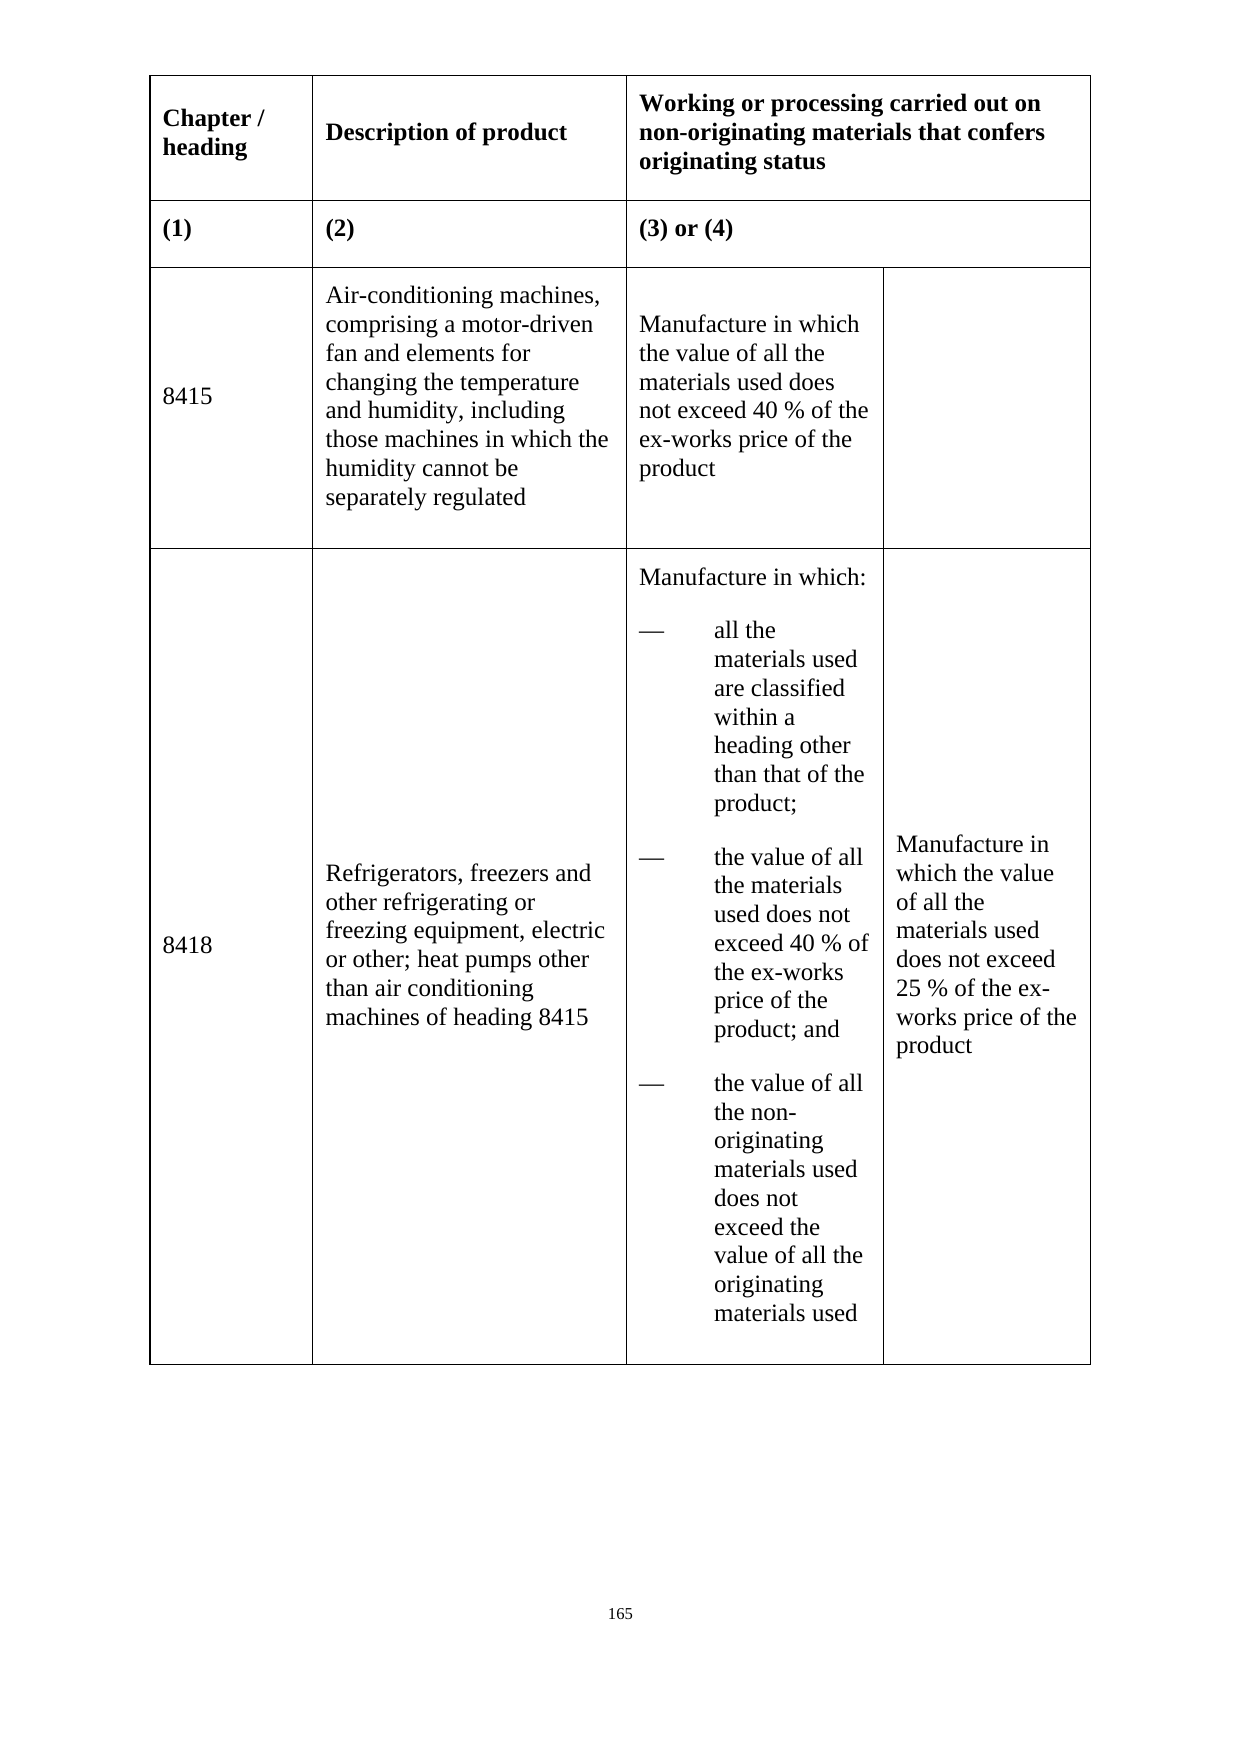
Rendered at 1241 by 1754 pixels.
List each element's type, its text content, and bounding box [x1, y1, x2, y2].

table_cell Refrigerators, freezers and other refrigerating or freezing equipment, electric or other; heat pumps other than air conditioning machines of heading 8415 [313, 549, 626, 1364]
table_cell Manufacture in which the value of all the materials used does not exceed 25 % of the ex‐works price of the product [884, 549, 1090, 1364]
table_cell Air‐conditioning machines, comprising a motor‐driven fan and elements for changing the temperature and humidity, including those machines in which the humidity cannot be separately regulated [313, 268, 626, 548]
table_cell [884, 268, 1090, 548]
table_cell 8415 [151, 268, 312, 548]
table_header Chapter / heading [151, 76, 312, 200]
table_cell (1) [151, 201, 312, 267]
table_cell 8418 [151, 549, 312, 1364]
table_cell (2) [313, 201, 626, 267]
table_cell (3) or (4) [627, 201, 1090, 267]
table_header Description of product [313, 76, 626, 200]
table_cell Manufacture in which the value of all the materials used does not exceed 40 % of the ex‐works price of the product [627, 268, 883, 548]
table_cell Manufacture in which: — all the materials used are classified within a heading other than that of the product; — the value of all the materials used does not exceed 40 % of the ex‐works price of the product; and — the value of all the non‐originating materials used does not exceed the value of all the originating materials used [627, 549, 883, 1364]
table_header Working or processing carried out on non‐originating materials that confers originating status [627, 76, 1090, 200]
